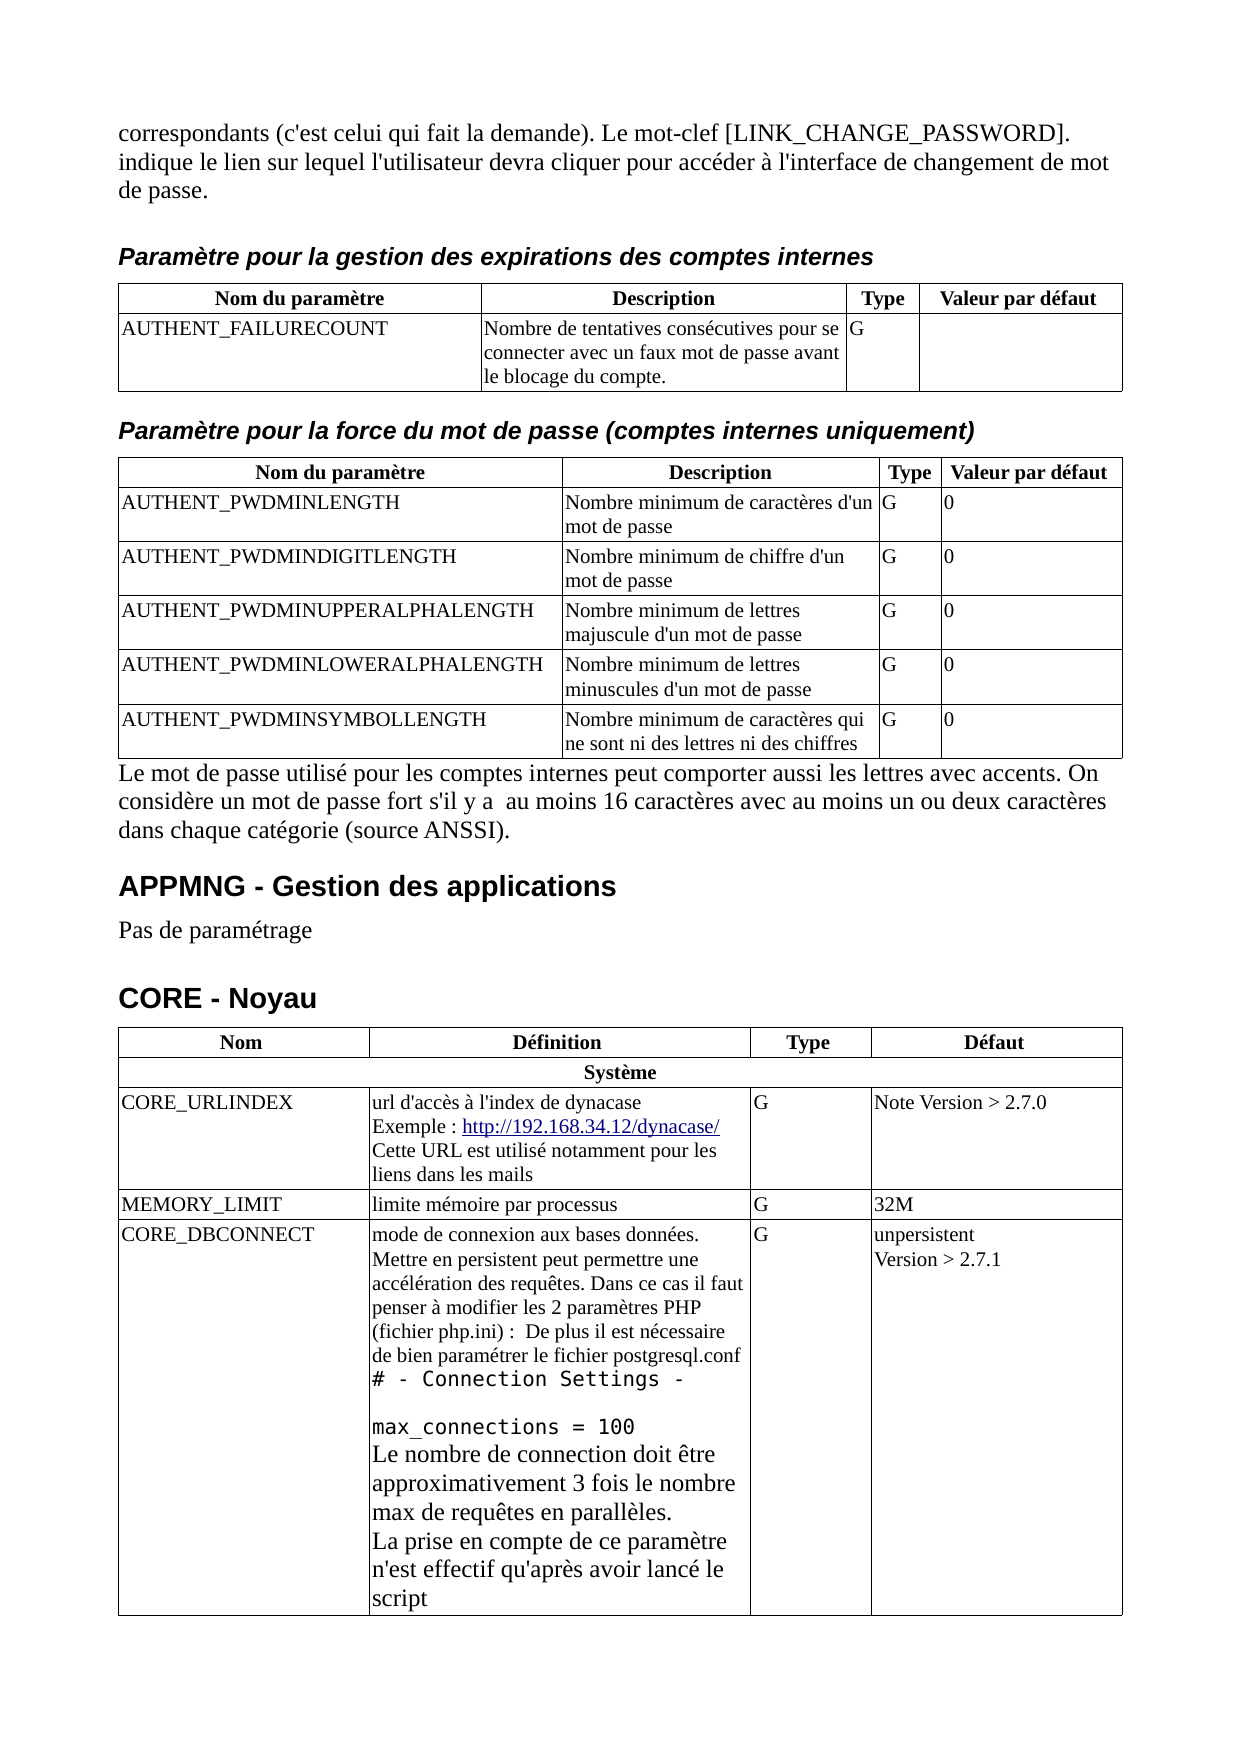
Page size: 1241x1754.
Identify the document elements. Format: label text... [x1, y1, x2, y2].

table_cell CORE_DBCONNECT [119, 1220, 369, 1615]
table_header Type [751, 1028, 871, 1057]
text correspondants (c'est celui qui fait la demande). Le mot-clef [LINK_CHANGE_PASSWORD]. indique le lien sur lequel l'utilisateur devra cliquer pour accéder à l'interface de changement de mot de passe. [118, 118, 1122, 204]
text Pas de paramétrage [118, 915, 1122, 944]
subtitle CORE - Noyau [118, 981, 1122, 1015]
table_cell AUTHENT_PWDMINLENGTH [119, 488, 562, 541]
subtitle Paramètre pour la gestion des expirations des comptes internes [118, 242, 1122, 270]
table_cell Nombre minimum de chiffre d'un mot de passe [563, 542, 879, 595]
table_cell G [847, 314, 919, 391]
table_cell AUTHENT_PWDMINDIGITLENGTH [119, 542, 562, 595]
table_header Description [563, 458, 879, 487]
table_cell MEMORY_LIMIT [119, 1190, 369, 1219]
table_cell G [751, 1220, 871, 1615]
table_cell G [751, 1190, 871, 1219]
table_cell CORE_URLINDEX [119, 1088, 369, 1189]
table_cell AUTHENT_PWDMINSYMBOLLENGTH [119, 705, 562, 757]
table_header Valeur par défaut [920, 284, 1122, 313]
table_cell Nombre de tentatives consécutives pour se connecter avec un faux mot de passe avant le blocage du compte. [482, 314, 846, 391]
subtitle APPMNG - Gestion des applications [118, 869, 1122, 902]
table_header Type [880, 458, 941, 487]
text Le mot de passe utilisé pour les comptes internes peut comporter aussi les lettres avec accents. On considère un mot de passe fort s'il y a au moins 16 caractères avec au moins un ou deux caractères dans chaque catégorie (source ANSSI). [118, 759, 1122, 844]
table_header Nom du paramètre [119, 458, 562, 487]
table_cell AUTHENT_PWDMINUPPERALPHALENGTH [119, 596, 562, 649]
table_cell unpersistent Version > 2.7.1 [872, 1220, 1122, 1615]
table_cell url d'accès à l'index de dynacase Exemple : http://192.168.34.12/dynacase/ Cette URL est utilisé notamment pour les liens dans les mails [370, 1088, 750, 1189]
table_cell Nombre minimum de lettres minuscules d'un mot de passe [563, 650, 879, 703]
table_header Défaut [872, 1028, 1122, 1057]
table_header Description [482, 284, 846, 313]
table_cell 0 [942, 542, 1122, 595]
table_header Nom du paramètre [119, 284, 481, 313]
table_cell Nombre minimum de lettres majuscule d'un mot de passe [563, 596, 879, 649]
table_cell 0 [942, 488, 1122, 541]
table_cell G [751, 1088, 871, 1189]
table_header Valeur par défaut [942, 458, 1122, 487]
table_header Nom [119, 1028, 369, 1057]
table_cell G [880, 542, 941, 595]
table_cell [920, 314, 1122, 391]
table_cell mode de connexion aux bases données. Mettre en persistent peut permettre une accélération des requêtes. Dans ce cas il faut penser à modifier les 2 paramètres PHP (fichier php.ini) : De plus il est nécessaire de bien paramétrer le fichier postgresql.conf # - Connection Settings - max_connections = 100 Le nombre de connection doit être approximativement 3 fois le nombre max de requêtes en parallèles. La prise en compte de ce paramètre n'est effectif qu'après avoir lancé le script [370, 1220, 750, 1615]
table_cell G [880, 705, 941, 757]
table_cell 0 [942, 650, 1122, 703]
table_header Définition [370, 1028, 750, 1057]
table_cell Nombre minimum de caractères qui ne sont ni des lettres ni des chiffres [563, 705, 879, 757]
table_cell AUTHENT_FAILURECOUNT [119, 314, 481, 391]
table_cell limite mémoire par processus [370, 1190, 750, 1219]
table_cell 0 [942, 705, 1122, 757]
table_cell Système [119, 1058, 1122, 1087]
table_cell Note Version > 2.7.0 [872, 1088, 1122, 1189]
table_cell Nombre minimum de caractères d'un mot de passe [563, 488, 879, 541]
subtitle Paramètre pour la force du mot de passe (comptes internes uniquement) [118, 416, 1122, 445]
table_cell G [880, 650, 941, 703]
table_cell 32M [872, 1190, 1122, 1219]
table_header Type [847, 284, 919, 313]
table_cell AUTHENT_PWDMINLOWERALPHALENGTH [119, 650, 562, 703]
table_cell 0 [942, 596, 1122, 649]
table_cell G [880, 488, 941, 541]
table_cell G [880, 596, 941, 649]
